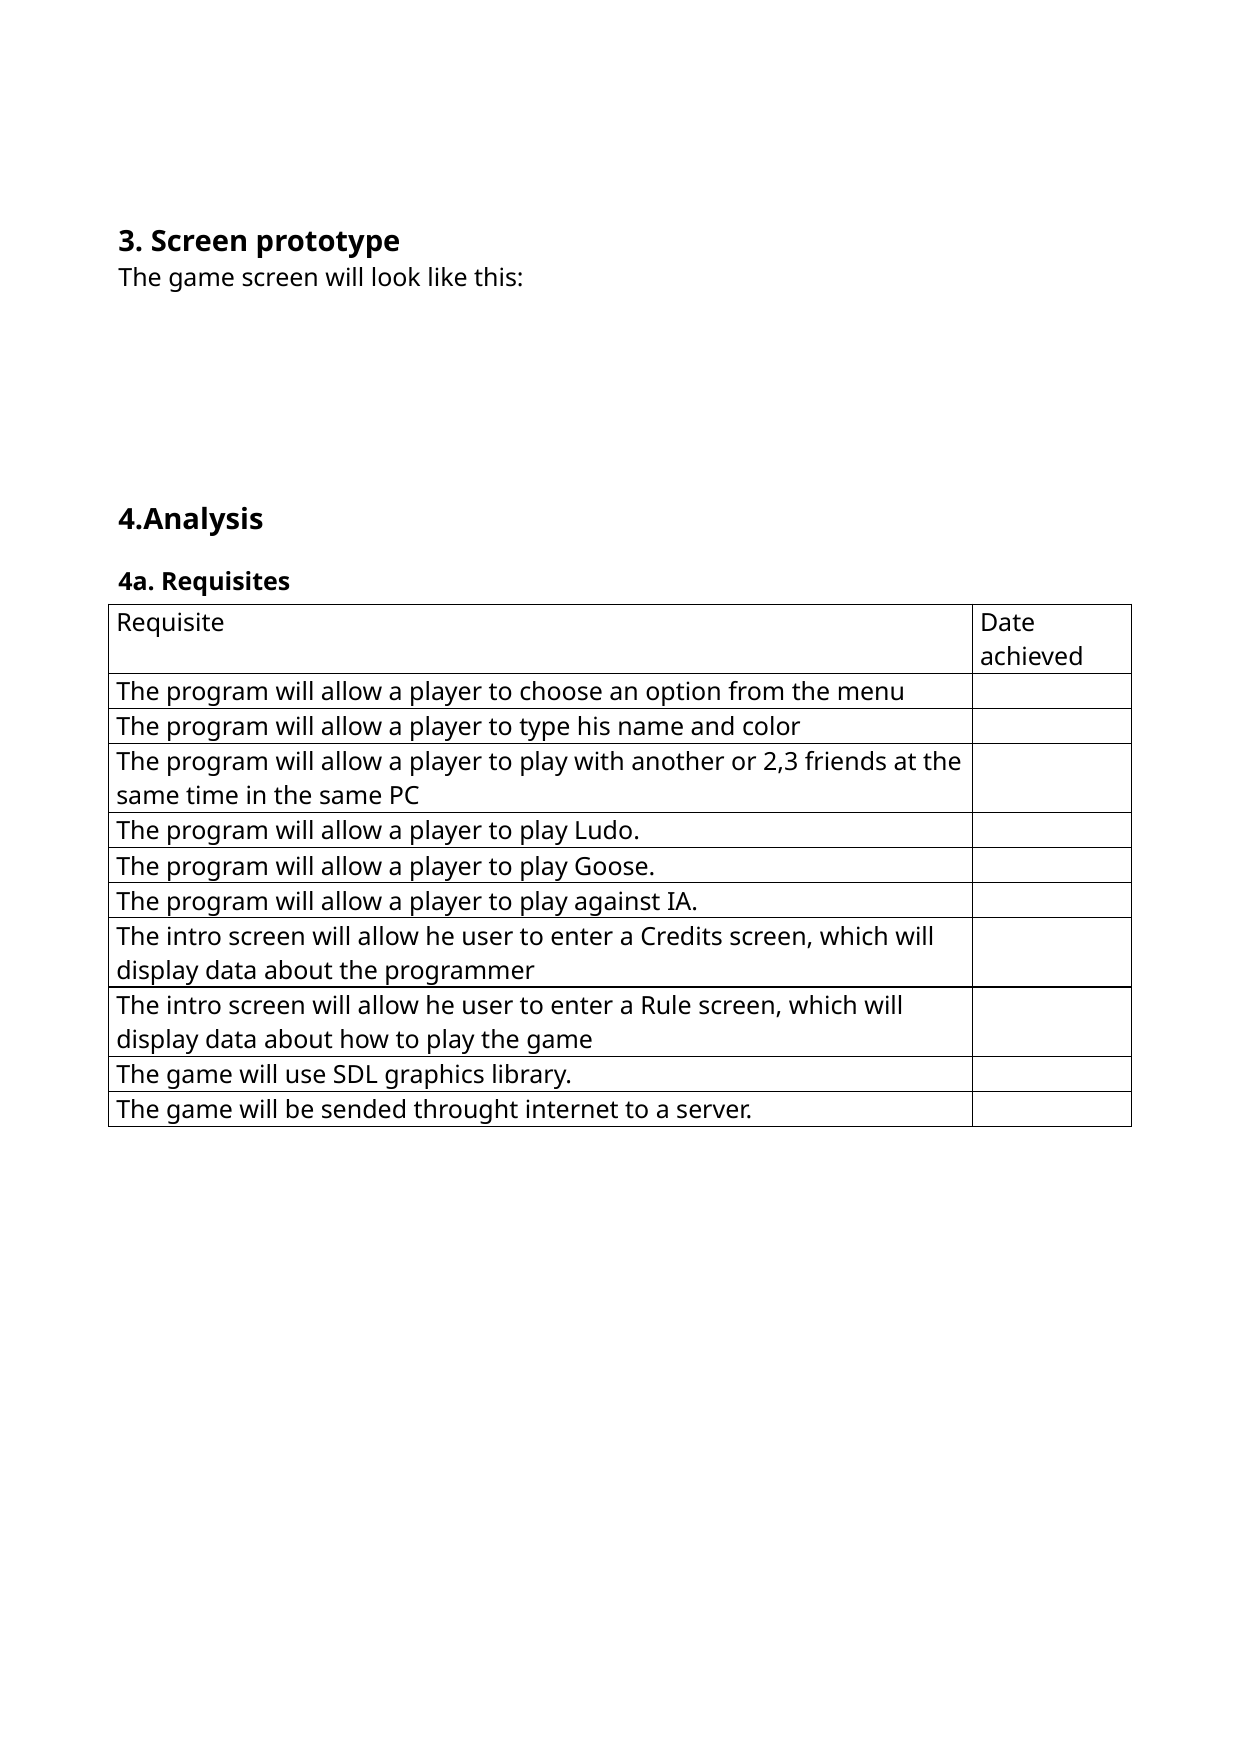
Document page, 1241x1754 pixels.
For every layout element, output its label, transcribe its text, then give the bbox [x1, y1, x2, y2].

table_cell The program will allow a player to choose an option from the menu [109, 674, 972, 708]
table_cell The program will allow a player to play Goose. [109, 848, 972, 882]
text The game screen will look like this: [118, 260, 1122, 294]
table_cell [973, 1057, 1131, 1091]
table_cell The program will allow a player to play against IA. [109, 883, 972, 917]
table_cell [973, 813, 1131, 847]
subtitle 4a. Requisites [118, 563, 1122, 597]
table_cell The intro screen will allow he user to enter a Rule screen, which will display data about how to play the game [109, 988, 972, 1056]
table_cell The game will use SDL graphics library. [109, 1057, 972, 1091]
table_cell [973, 883, 1131, 917]
table_header Date achieved [973, 605, 1131, 673]
table_cell [973, 744, 1131, 812]
table_cell [973, 918, 1131, 986]
table_cell [973, 709, 1131, 743]
table_header Requisite [109, 605, 972, 673]
table_cell [973, 674, 1131, 708]
table_cell The program will allow a player to play with another or 2,3 friends at the same time in the same PC [109, 744, 972, 812]
table_cell [973, 1092, 1131, 1126]
table_cell The program will allow a player to type his name and color [109, 709, 972, 743]
table_cell The game will be sended throught internet to a server. [109, 1092, 972, 1126]
table_cell The program will allow a player to play Ludo. [109, 813, 972, 847]
table_cell The intro screen will allow he user to enter a Credits screen, which will display data about the programmer [109, 918, 972, 986]
table_cell [973, 848, 1131, 882]
subtitle 4.Analysis [118, 498, 1122, 538]
table_cell [973, 988, 1131, 1056]
text 3. Screen prototype [118, 220, 1122, 260]
